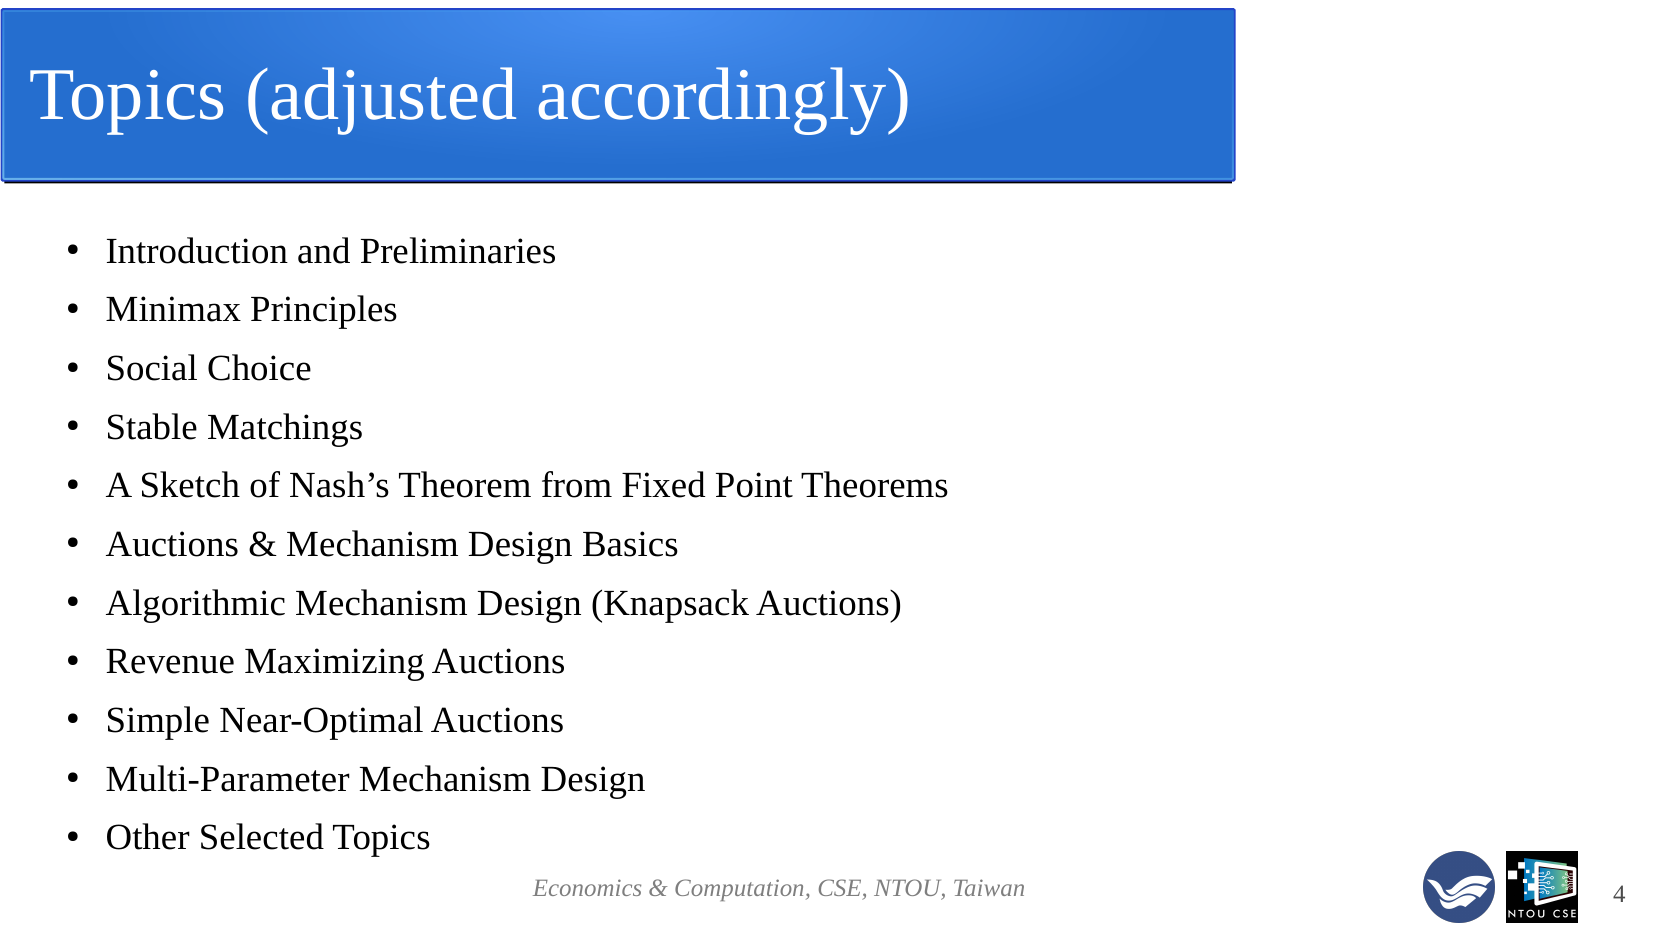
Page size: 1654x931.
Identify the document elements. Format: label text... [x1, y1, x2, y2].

title Topics (adjusted accordingly) [29, 17, 1138, 172]
list Introduction and Preliminaries Minimax Principles Social Choice Stable Matchings A Sketch of Nash’s Theorem from Fixed Point Theorems Auctions & Mechanism Design Basics Algorithmic Mechanism Design (Knapsack Auctions) Revenue Maximizing Auctions Simple Near-Optimal Auctions Multi-Parameter Mechanism Design Other Selected Topics [53, 230, 1542, 863]
picture [1506, 851, 1578, 923]
picture [1423, 863, 1495, 923]
